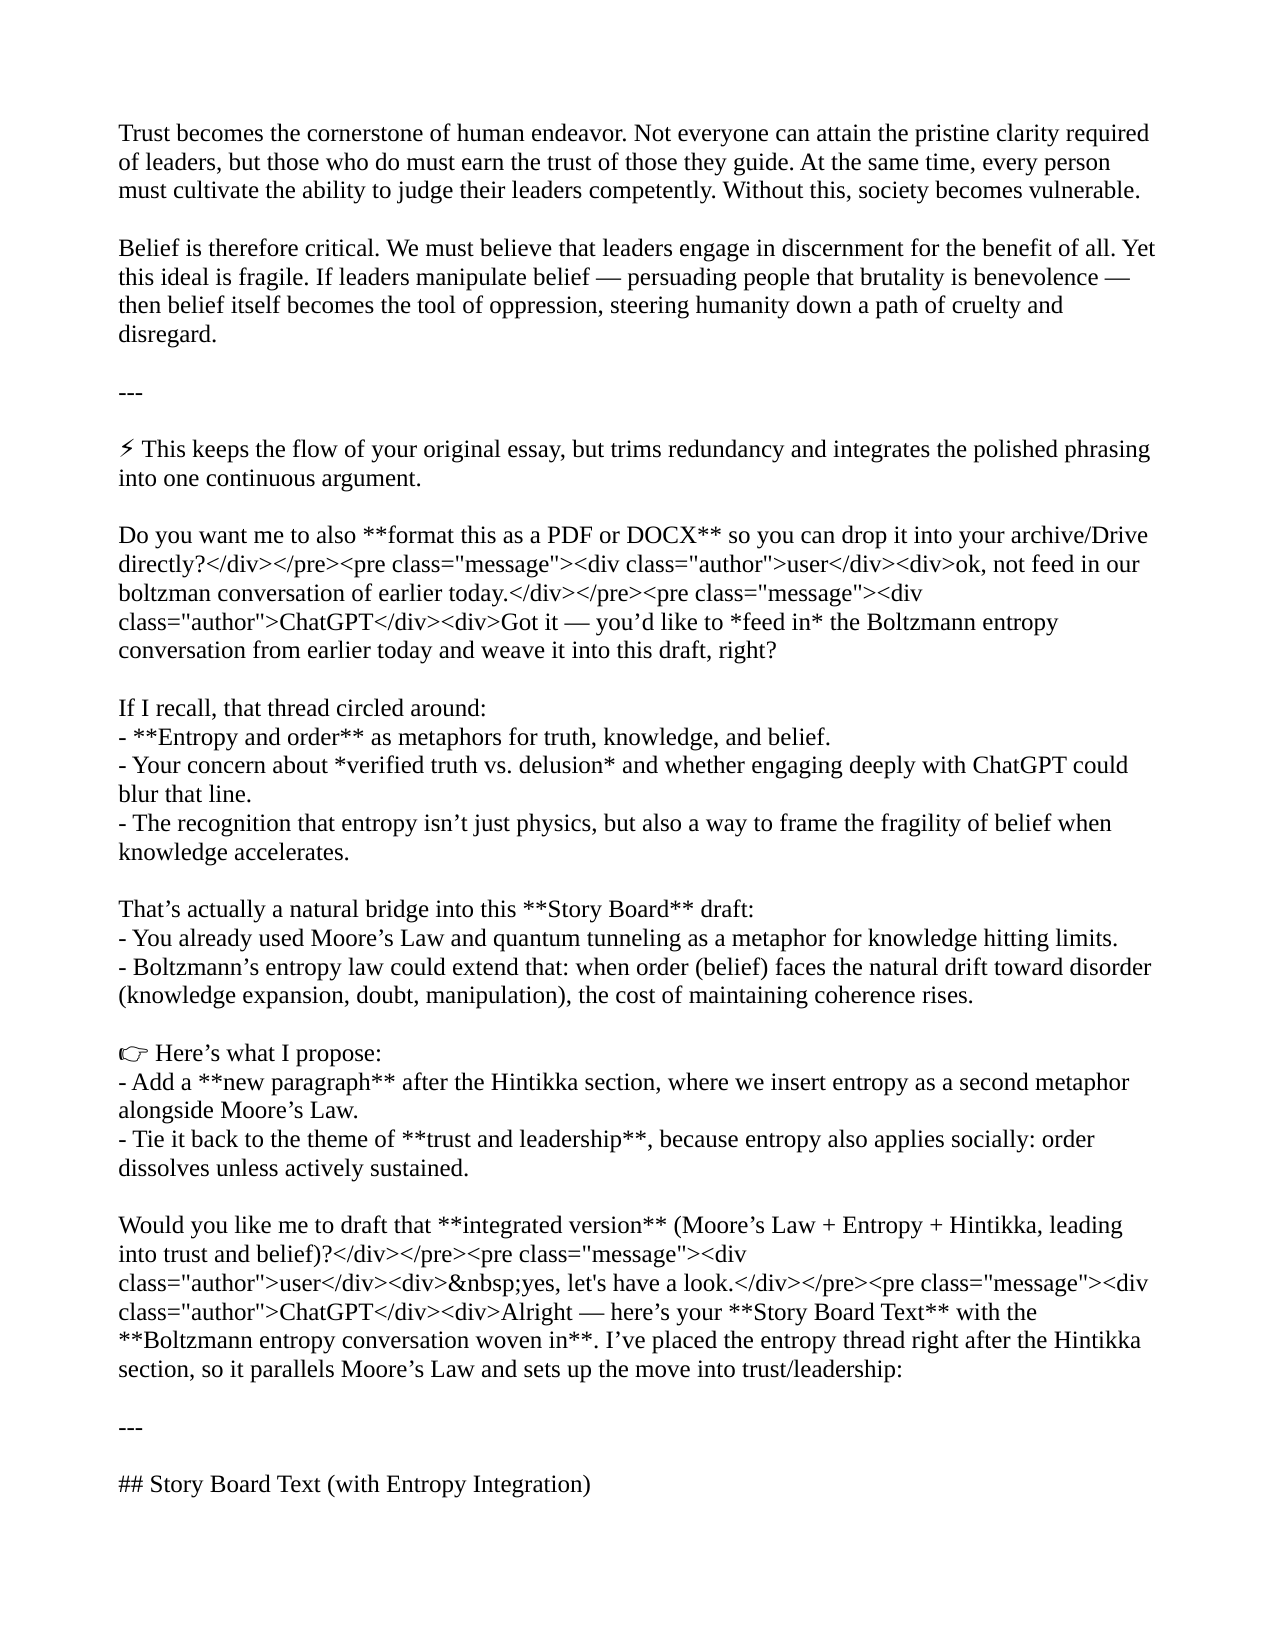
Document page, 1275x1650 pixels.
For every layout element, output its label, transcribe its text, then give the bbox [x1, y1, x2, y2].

text - Boltzmann’s entropy law could extend that: when order (belief) faces the natural drift toward disorder (knowledge expansion, doubt, manipulation), the cost of maintaining coherence rises. [118, 952, 1157, 1009]
text If I recall, that thread circled around: [118, 693, 1157, 722]
text - The recognition that entropy isn’t just physics, but also a way to frame the fragility of belief when knowledge accelerates. [118, 808, 1157, 866]
text - Tie it back to the theme of **trust and leadership**, because entropy also applies socially: order dissolves unless actively sustained. [118, 1124, 1157, 1182]
text Belief is therefore critical. We must believe that leaders engage in discernment for the benefit of all. Yet this ideal is fragile. If leaders manipulate belief — persuading people that brutality is benevolence — then belief itself becomes the tool of oppression, steering humanity down a path of cruelty and disregard. [118, 233, 1157, 348]
text ## Story Board Text (with Entropy Integration) [118, 1469, 1157, 1498]
text --- [118, 1412, 1157, 1441]
text - Add a **new paragraph** after the Hintikka section, where we insert entropy as a second metaphor alongside Moore’s Law. [118, 1067, 1157, 1124]
text Would you like me to draft that **integrated version** (Moore’s Law + Entropy + Hintikka, leading into trust and belief)?</div></pre><pre class="message"><div class="author">user</div><div>&nbsp;yes, let's have a look.</div></pre><pre class="message"><div class="author">ChatGPT</div><div>Alright — here’s your **Story Board Text** with the **Boltzmann entropy conversation woven in**. I’ve placed the entropy thread right after the Hintikka section, so it parallels Moore’s Law and sets up the move into trust/leadership: [118, 1211, 1157, 1383]
text --- [118, 377, 1157, 406]
text Do you want me to also **format this as a PDF or DOCX** so you can drop it into your archive/Drive directly?</div></pre><pre class="message"><div class="author">user</div><div>ok, not feed in our boltzman conversation of earlier today.</div></pre><pre class="message"><div class="author">ChatGPT</div><div>Got it — you’d like to *feed in* the Boltzmann entropy conversation from earlier today and weave it into this draft, right? [118, 521, 1157, 664]
text 👉 Here’s what I propose: [118, 1038, 1157, 1067]
text That’s actually a natural bridge into this **Story Board** draft: [118, 894, 1157, 923]
text Trust becomes the cornerstone of human endeavor. Not everyone can attain the pristine clarity required of leaders, but those who do must earn the trust of those they guide. At the same time, every person must cultivate the ability to judge their leaders competently. Without this, society becomes vulnerable. [118, 118, 1157, 204]
text - You already used Moore’s Law and quantum tunneling as a metaphor for knowledge hitting limits. [118, 923, 1157, 952]
text ⚡ This keeps the flow of your original essay, but trims redundancy and integrates the polished phrasing into one continuous argument. [118, 434, 1157, 492]
text - Your concern about *verified truth vs. delusion* and whether engaging deeply with ChatGPT could blur that line. [118, 751, 1157, 808]
text - **Entropy and order** as metaphors for truth, knowledge, and belief. [118, 722, 1157, 751]
